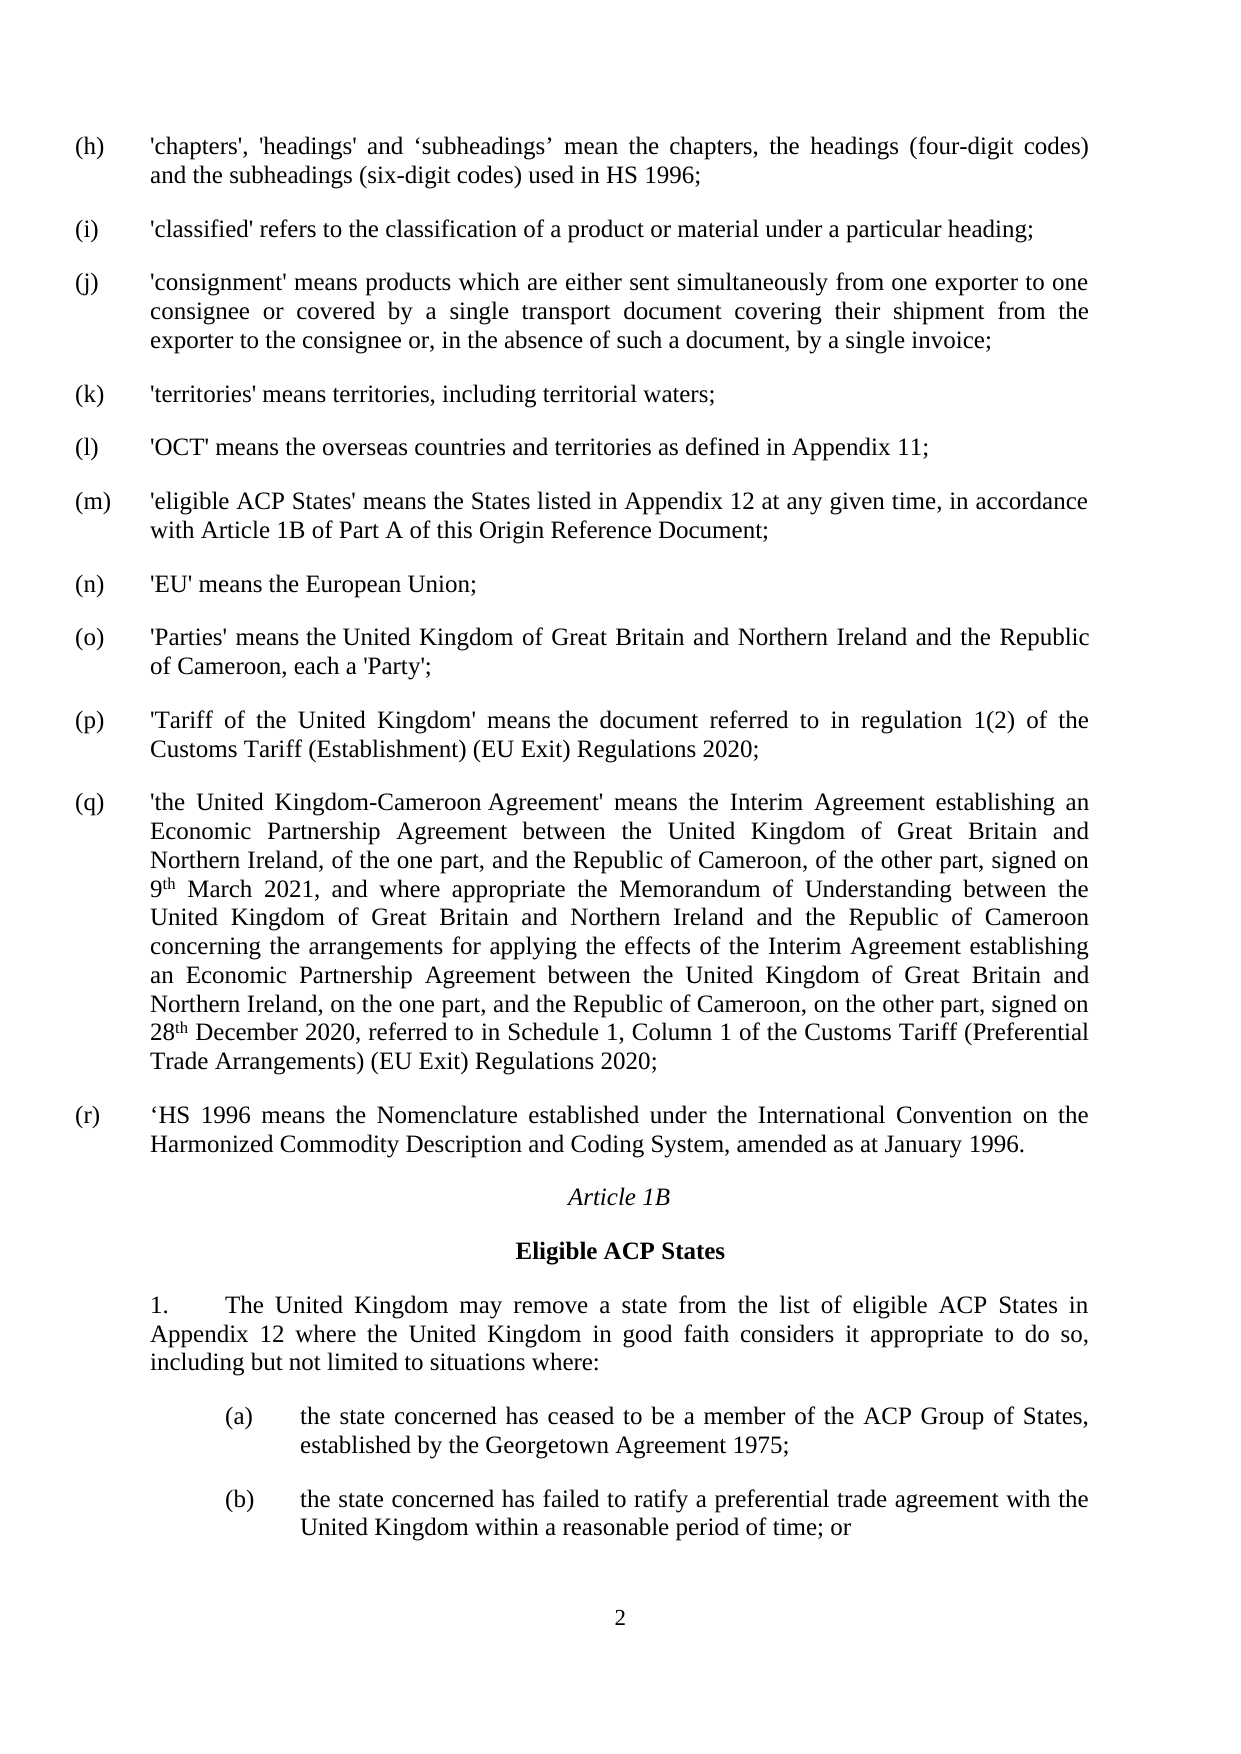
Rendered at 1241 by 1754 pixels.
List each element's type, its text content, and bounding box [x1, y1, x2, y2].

list 'Parties' means the United Kingdom of Great Britain and Northern Ireland and the Republic of Cameroon, each a 'Party'; [75, 622, 1090, 680]
list 'territories' means territories, including territorial waters; [75, 379, 1090, 407]
list 'eligible ACP States' means the States listed in Appendix 12 at any given time, in accordance with Article 1B of Part A of this Origin Reference Document; [75, 486, 1090, 544]
list ‘HS 1996 means the Nomenclature established under the International Convention on the Harmonized Commodity Description and Coding System, amended as at January 1996. [75, 1100, 1090, 1157]
text Article 1B [150, 1182, 1090, 1211]
text (a) the state concerned has ceased to be a member of the ACP Group of States, established by the Georgetown Agreement 1975; [225, 1401, 1090, 1459]
text 1. The United Kingdom may remove a state from the list of eligible ACP States in Appendix 12 where the United Kingdom in good faith considers it appropriate to do so, including but not limited to situations where: [150, 1290, 1090, 1376]
list 'EU' means the European Union; [75, 569, 1090, 597]
list 'consignment' means products which are either sent simultaneously from one exporter to one consignee or covered by a single transport document covering their shipment from the exporter to the consignee or, in the absence of such a document, by a single invoice; [75, 267, 1090, 354]
list 'Tariff of the United Kingdom' means the document referred to in regulation 1(2) of the Customs Tariff (Establishment) (EU Exit) Regulations 2020; [75, 705, 1090, 762]
list 'the United Kingdom-Cameroon Agreement' means the Interim Agreement establishing an Economic Partnership Agreement between the United Kingdom of Great Britain and Northern Ireland, of the one part, and the Republic of Cameroon, of the other part, signed on 9th March 2021, and where appropriate the Memorandum of Understanding between the United Kingdom of Great Britain and Northern Ireland and the Republic of Cameroon concerning the arrangements for applying the effects of the Interim Agreement establishing an Economic Partnership Agreement between the United Kingdom of Great Britain and Northern Ireland, on the one part, and the Republic of Cameroon, on the other part, signed on 28th December 2020, referred to in Schedule 1, Column 1 of the Customs Tariff (Preferential Trade Arrangements) (EU Exit) Regulations 2020; [75, 787, 1090, 1075]
list 'classified' refers to the classification of a product or material under a particular heading; [75, 214, 1090, 242]
text Eligible ACP States [150, 1236, 1090, 1265]
text (b) the state concerned has failed to ratify a preferential trade agreement with the United Kingdom within a reasonable period of time; or [225, 1484, 1090, 1541]
list 'OCT' means the overseas countries and territories as defined in Appendix 11; [75, 432, 1090, 461]
list 'chapters', 'headings' and ‘subheadings’ mean the chapters, the headings (four-digit codes) and the subheadings (six-digit codes) used in HS 1996; [75, 131, 1090, 189]
